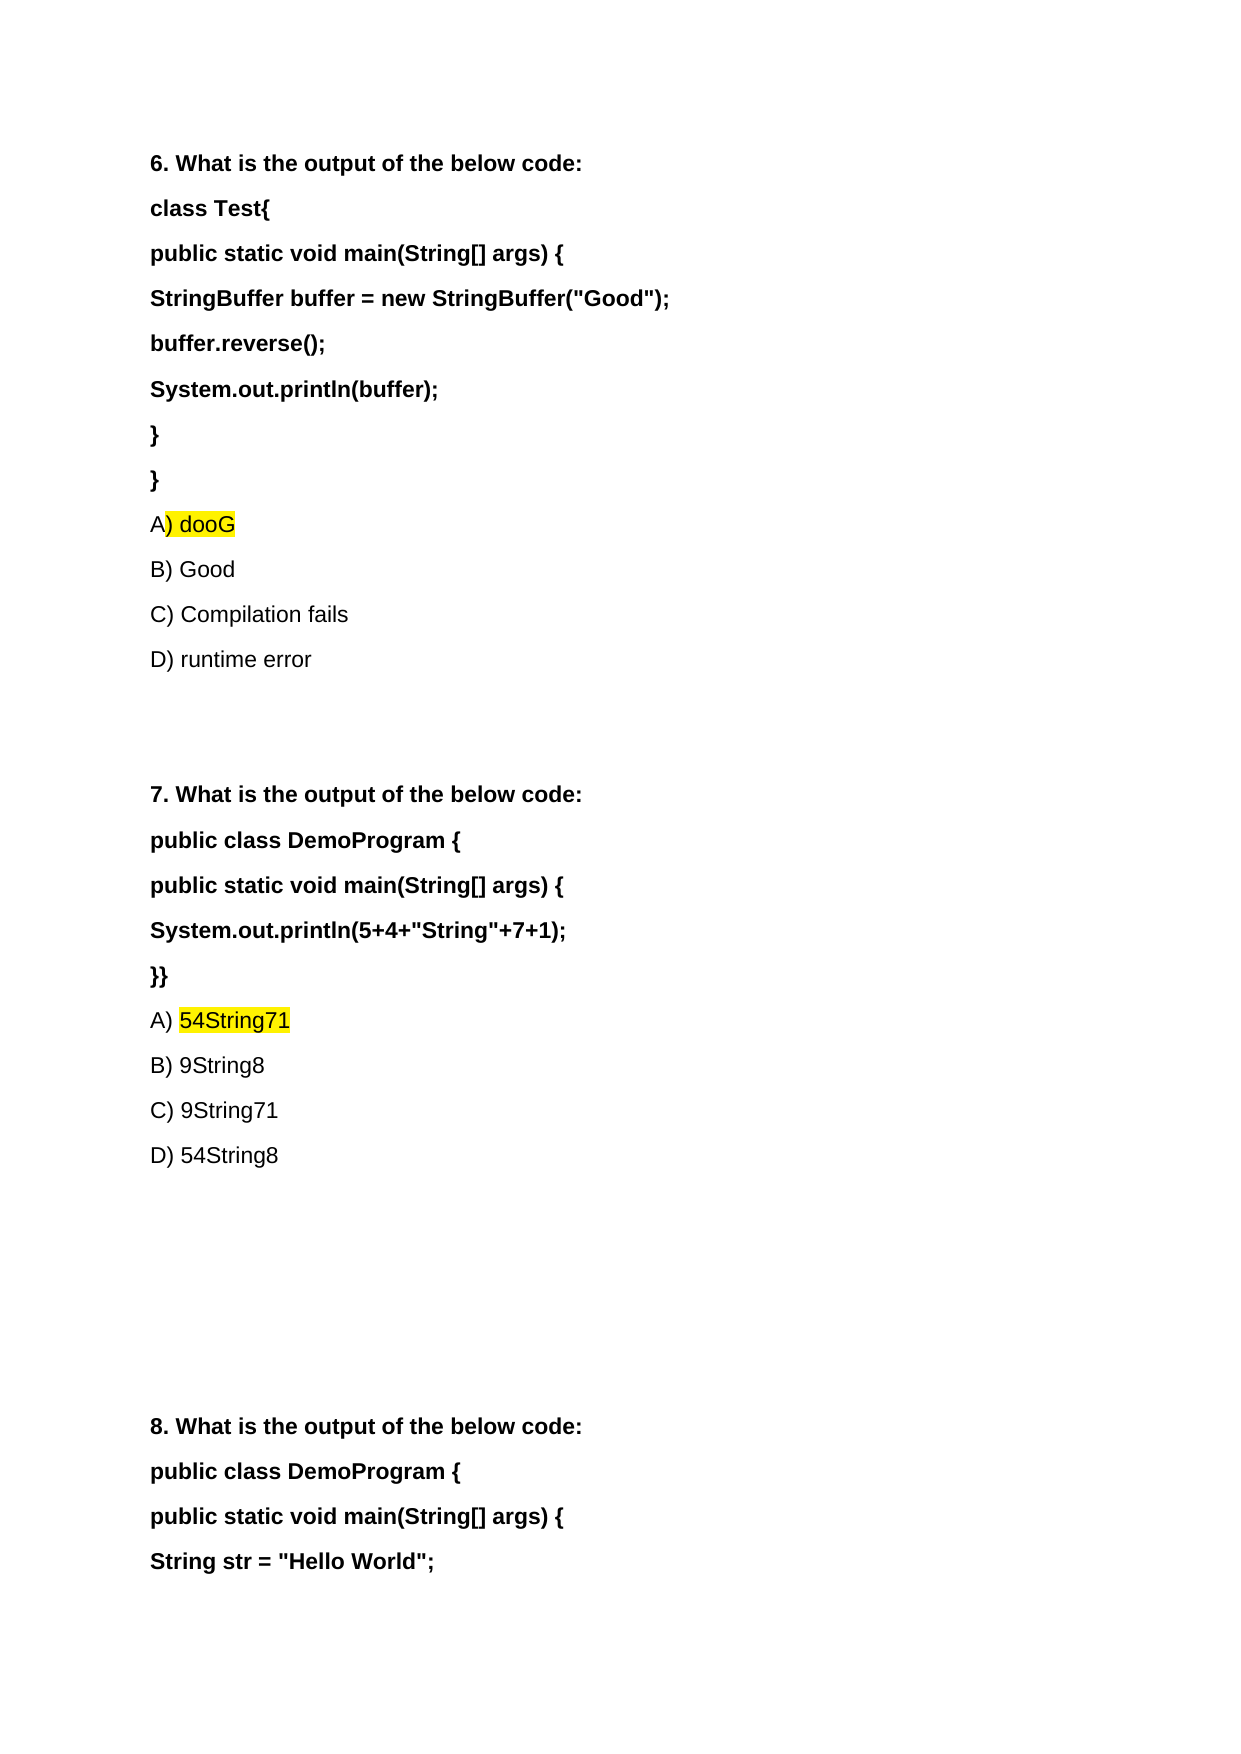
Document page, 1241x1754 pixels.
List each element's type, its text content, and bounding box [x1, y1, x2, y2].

text public static void main(String[] args) { [150, 240, 1090, 267]
text StringBuffer buffer = new StringBuffer("Good"); [150, 285, 1090, 312]
text String str = "Hello World"; [150, 1548, 1090, 1574]
text public static void main(String[] args) { [150, 872, 1090, 898]
text C) Compilation fails [150, 601, 1090, 627]
text System.out.println(buffer); [150, 376, 1090, 402]
text } [150, 421, 1090, 447]
text public class DemoProgram { [150, 1458, 1090, 1484]
text } [150, 466, 1090, 492]
text 8. What is the output of the below code: [150, 1413, 1090, 1439]
text public class DemoProgram { [150, 827, 1090, 853]
text B) Good [150, 556, 1090, 582]
text 6. What is the output of the below code: [150, 150, 1090, 176]
text }} [150, 962, 1090, 988]
text D) 54String8 [150, 1142, 1090, 1169]
text C) 9String71 [150, 1097, 1090, 1123]
text buffer.reverse(); [150, 330, 1090, 357]
text 7. What is the output of the below code: [150, 781, 1090, 808]
text B) 9String8 [150, 1052, 1090, 1078]
text A) 54String71 [150, 1007, 1090, 1033]
text D) runtime error [150, 646, 1090, 672]
text System.out.println(5+4+"String"+7+1); [150, 917, 1090, 943]
text public static void main(String[] args) { [150, 1503, 1090, 1529]
text A) dooG [150, 511, 1090, 537]
text class Test{ [150, 195, 1090, 221]
